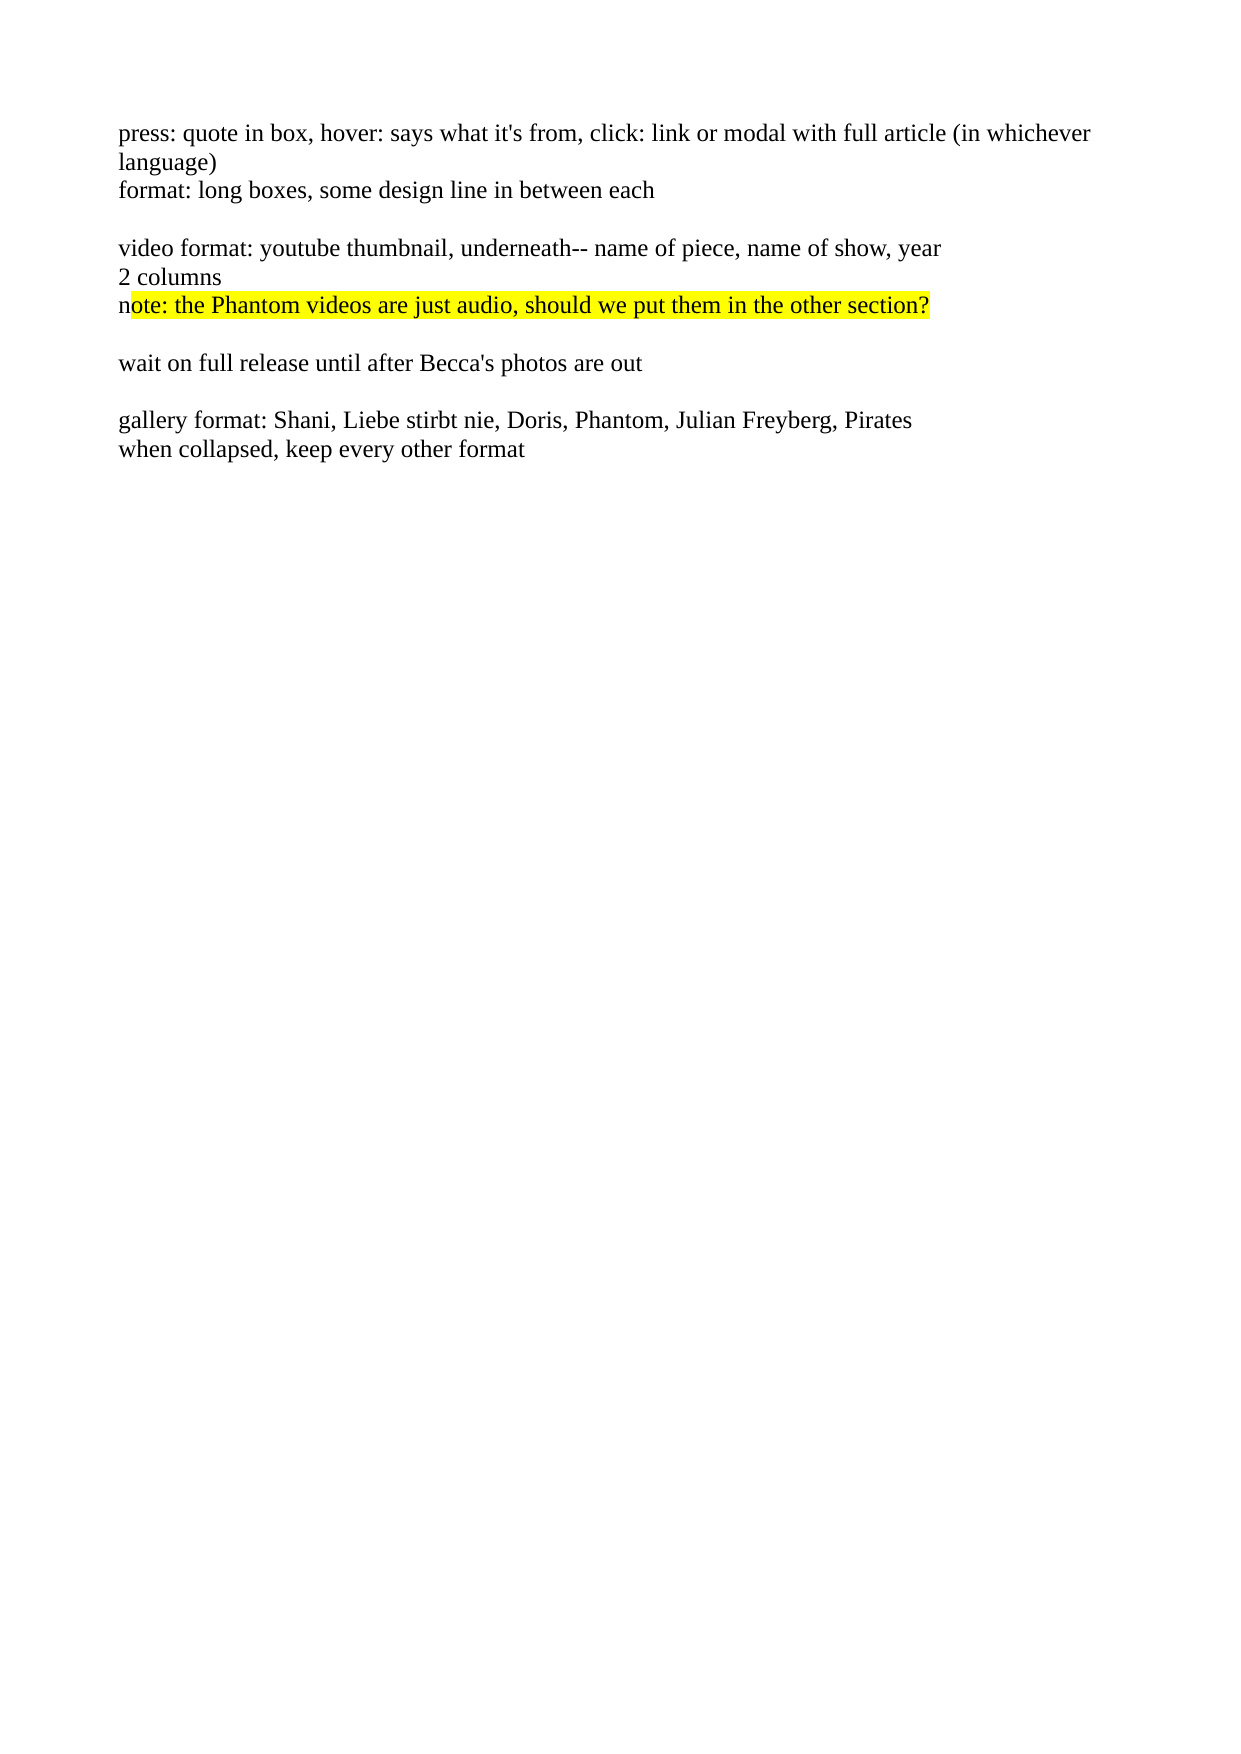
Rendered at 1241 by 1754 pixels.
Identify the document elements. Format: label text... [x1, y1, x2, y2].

text note: the Phantom videos are just audio, should we put them in the other section? [118, 291, 1122, 319]
text press: quote in box, hover: says what it's from, click: link or modal with full article (in whichever language) [118, 118, 1122, 176]
text 2 columns [118, 262, 1122, 291]
text format: long boxes, some design line in between each [118, 176, 1122, 204]
text video format: youtube thumbnail, underneath-- name of piece, name of show, year [118, 233, 1122, 262]
text gallery format: Shani, Liebe stirbt nie, Doris, Phantom, Julian Freyberg, Pirates [118, 406, 1122, 434]
text wait on full release until after Becca's photos are out [118, 348, 1122, 377]
text when collapsed, keep every other format [118, 434, 1122, 463]
